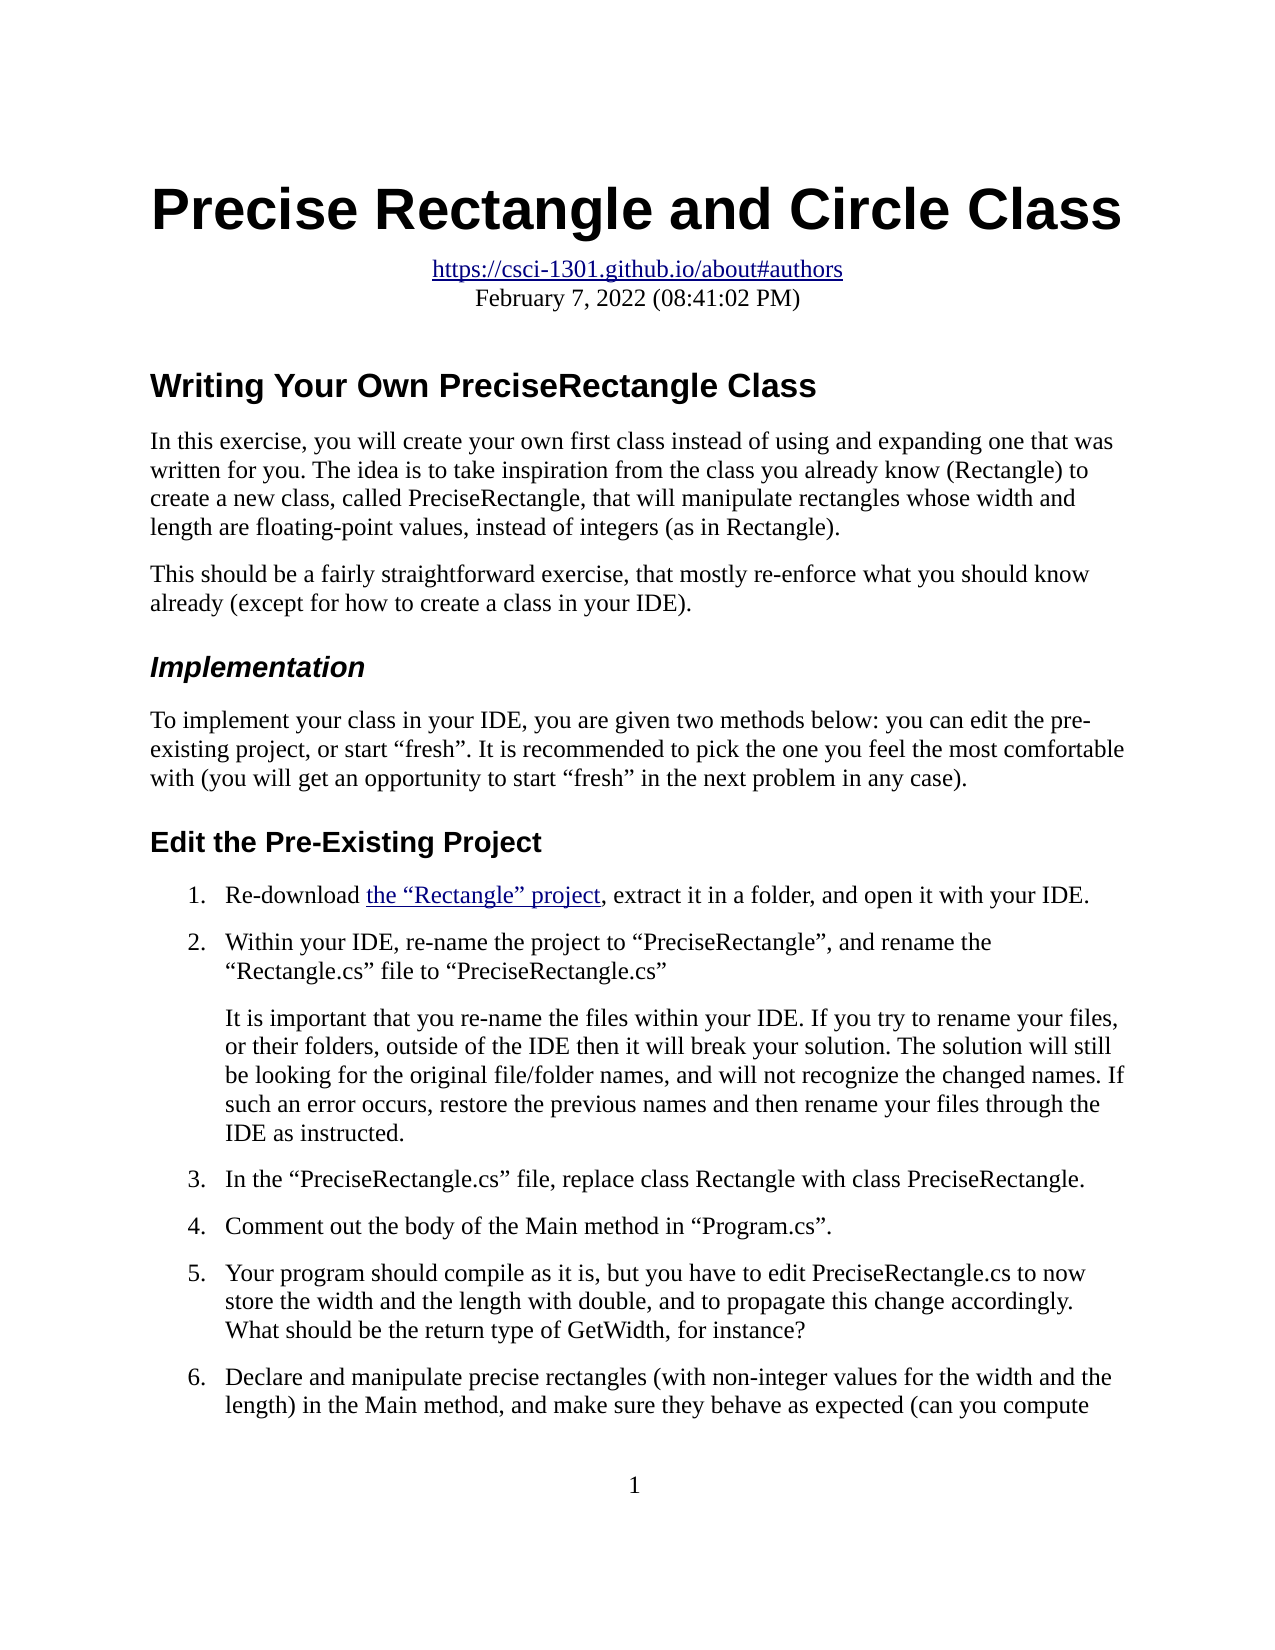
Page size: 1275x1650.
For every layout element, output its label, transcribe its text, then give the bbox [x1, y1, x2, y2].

text https://csci-1301.github.io/about#authors [150, 254, 1125, 283]
text This should be a fairly straightforward exercise, that mostly re-enforce what you should know already (except for how to create a class in your IDE). [150, 559, 1125, 616]
title Precise Rectangle and Circle Class [150, 175, 1125, 242]
text To implement your class in your IDE, you are given two methods below: you can edit the pre-existing project, or start “fresh”. It is recommended to pick the one you feel the most comfortable with (you will get an opportunity to start “fresh” in the next problem in any case). [150, 705, 1125, 792]
text February 7, 2022 (08:41:02 PM) [150, 283, 1125, 312]
list It is important that you re-name the files within your IDE. If you try to rename your files, or their folders, outside of the IDE then it will break your solution. The solution will still be looking for the original file/folder names, and will not recognize the changed names. If such an error occurs, restore the previous names and then rename your files through the IDE as instructed. [187, 1003, 1125, 1146]
subtitle Implementation [150, 650, 1125, 684]
list In the “PreciseRectangle.cs” file, replace class Rectangle with class PreciseRectangle. [187, 1164, 1125, 1193]
list Comment out the body of the Main method in “Program.cs”. [187, 1211, 1125, 1240]
subtitle Edit the Pre-Existing Project [150, 826, 1125, 859]
subtitle Writing Your Own PreciseRectangle Class [150, 366, 1125, 404]
list Within your IDE, re-name the project to “PreciseRectangle”, and rename the “Rectangle.cs” file to “PreciseRectangle.cs” [187, 927, 1125, 985]
list Your program should compile as it is, but you have to edit PreciseRectangle.cs to now store the width and the length with double, and to propagate this change accordingly. What should be the return type of GetWidth, for instance? [187, 1258, 1125, 1344]
list Re-download the “Rectangle” project, extract it in a folder, and open it with your IDE. [187, 881, 1125, 909]
text In this exercise, you will create your own first class instead of using and expanding one that was written for you. The idea is to take inspiration from the class you already know (Rectangle) to create a new class, called PreciseRectangle, that will manipulate rectangles whose width and length are floating-point values, instead of integers (as in Rectangle). [150, 426, 1125, 541]
list Declare and manipulate precise rectangles (with non-integer values for the width and the length) in the Main method, and make sure they behave as expected (can you compute [187, 1362, 1125, 1419]
